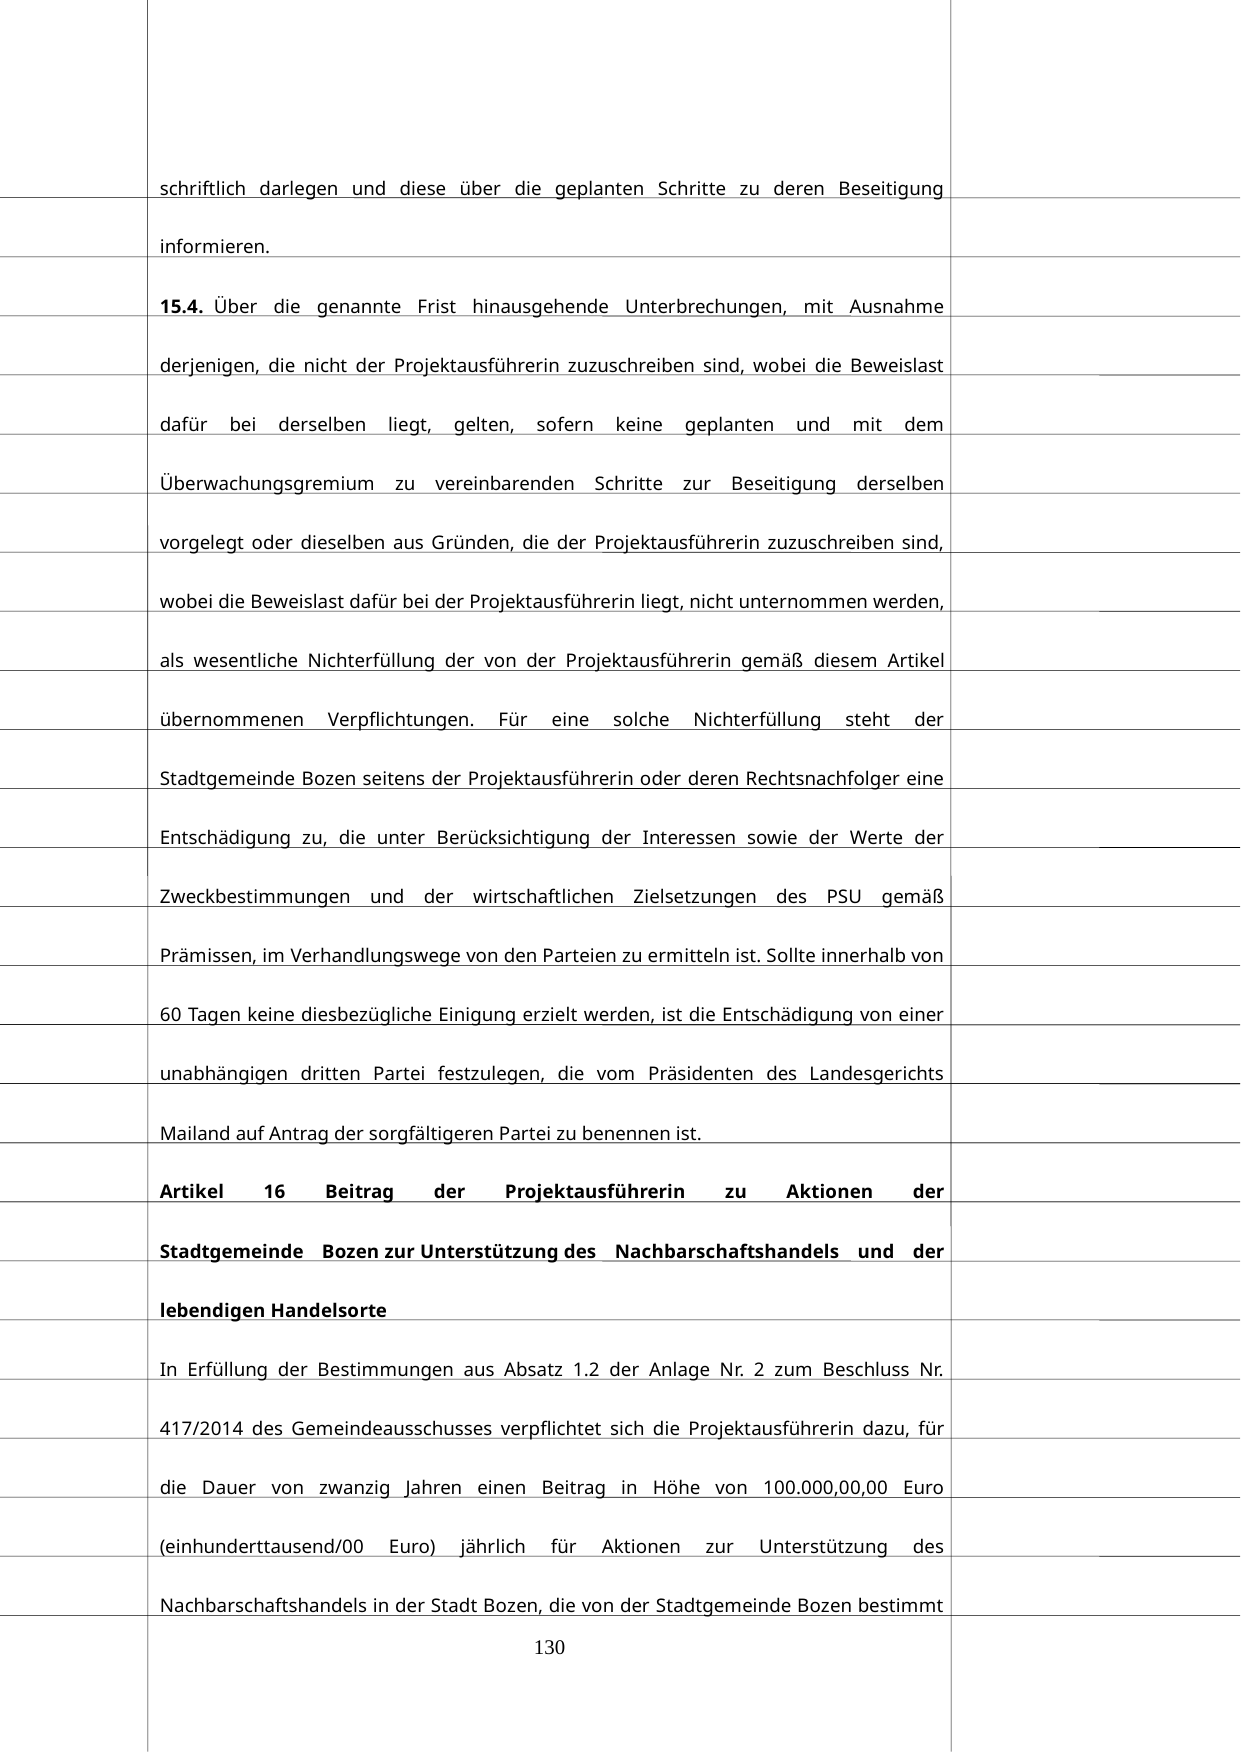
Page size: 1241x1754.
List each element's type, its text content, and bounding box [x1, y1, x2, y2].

text lebendigen Handelsorte [159, 1262, 945, 1319]
text Zweckbestimmungen und der wirtschaftlichen Zielsetzungen des PSU gemäß [159, 848, 945, 906]
text In Erfüllung der Bestimmungen aus Absatz 1.2 der Anlage Nr. 2 zum Beschluss Nr. [159, 1329, 945, 1378]
text Entschädigung zu, die unter Berücksichtigung der Interessen sowie der Werte der [159, 789, 945, 847]
text Stadtgemeinde Bozen zur Unterstützung des Nachbarschaftshandels und der [159, 1203, 945, 1260]
text derjenigen, die nicht der Projektausführerin zuzuschreiben sind, wobei die Beweislast [159, 317, 945, 374]
text Überwachungsgremium zu vereinbarenden Schritte zur Beseitigung derselben [159, 435, 945, 492]
text (einhunderttausend/00 Euro) jährlich für Aktionen zur Unterstützung des [159, 1498, 945, 1555]
text Stadtgemeinde Bozen seitens der Projektausführerin oder deren Rechtsnachfolger eine [159, 730, 945, 788]
text 417/2014 des Gemeindeausschusses verpflichtet sich die Projektausführerin dazu, für [159, 1380, 945, 1437]
text Prämissen, im Verhandlungswege von den Parteien zu ermitteln ist. Sollte innerhalb von [159, 907, 945, 965]
text vorgelegt oder dieselben aus Gründen, die der Projektausführerin zuzuschreiben sind, [159, 494, 945, 552]
text 60 Tagen keine diesbezügliche Einigung erzielt werden, ist die Entschädigung von einer [159, 966, 945, 1024]
text wobei die Beweislast dafür bei der Projektausführerin liegt, nicht unternommen werden, [159, 553, 945, 610]
text schriftlich darlegen und diese über die geplanten Schritte zu deren Beseitigung [159, 148, 945, 197]
text die Dauer von zwanzig Jahren einen Beitrag in Höhe von 100.000,00,00 Euro [159, 1439, 945, 1497]
text übernommenen Verpflichtungen. Für eine solche Nichterfüllung steht der [159, 671, 945, 729]
text 15.4. Über die genannte Frist hinausgehende Unterbrechungen, mit Ausnahme [159, 266, 945, 315]
text unabhängigen dritten Partei festzulegen, die vom Präsidenten des Landesgerichts [159, 1025, 945, 1083]
text Mailand auf Antrag der sorgfältigeren Partei zu benennen ist. [159, 1084, 945, 1142]
text [159, 1321, 945, 1329]
text dafür bei derselben liegt, gelten, sofern keine geplanten und mit dem [159, 376, 945, 433]
text als wesentliche Nichterfüllung der von der Projektausführerin gemäß diesem Artikel [159, 612, 945, 670]
text Artikel 16 Beitrag der Projektausführerin zu Aktionen der [159, 1152, 945, 1201]
text informieren. [159, 198, 945, 256]
text Nachbarschaftshandels in der Stadt Bozen, die von der Stadtgemeinde Bozen bestimmt [159, 1557, 945, 1615]
